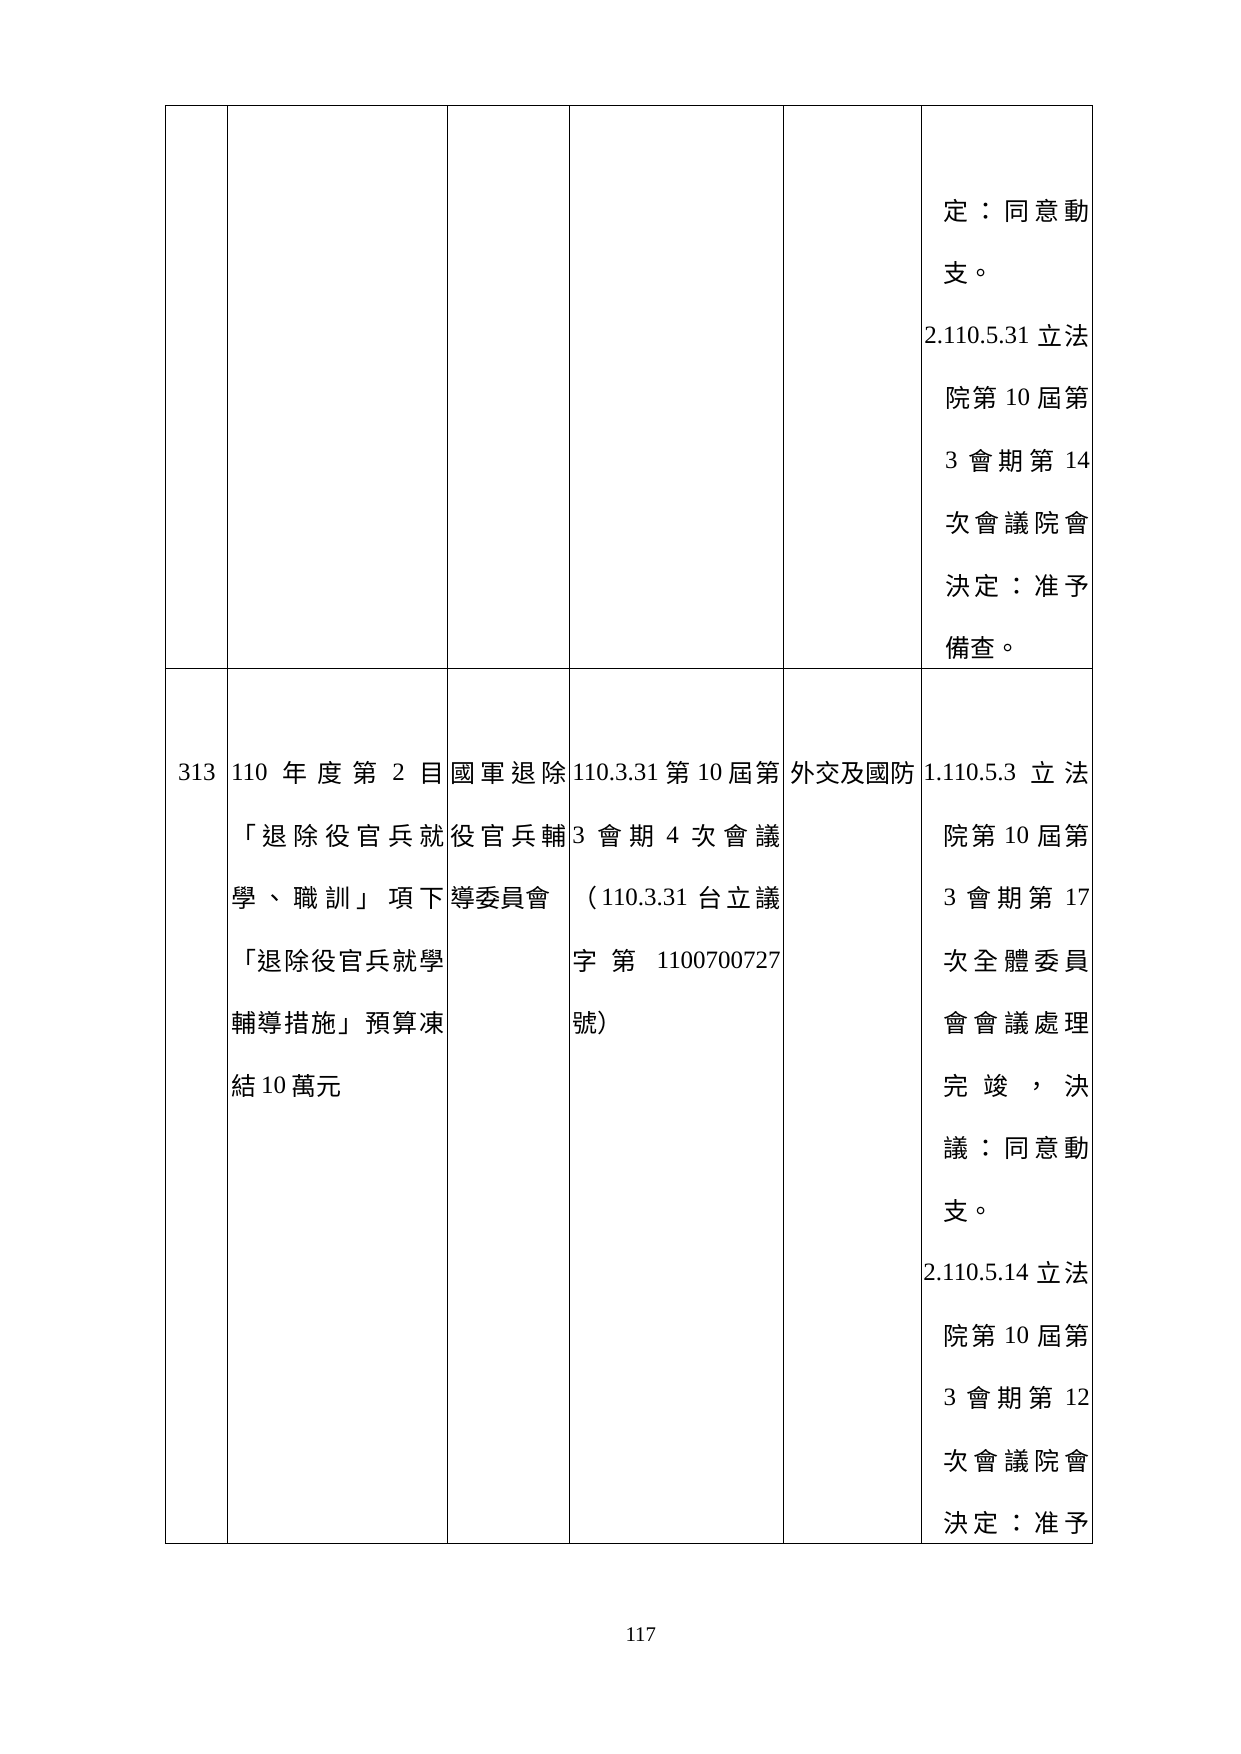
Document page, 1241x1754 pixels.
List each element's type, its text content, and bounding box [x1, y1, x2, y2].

table_cell [570, 106, 783, 668]
table_cell 110年度第2目「退除役官兵就學、職訓」項下「退除役官兵就學輔導措施」預算凍結10萬元 [228, 669, 447, 1543]
table_cell [784, 106, 921, 668]
table_cell [228, 106, 447, 668]
table_cell 1.110.5.3立法院第10屆第3會期第17次全體委員會會議處理完竣，決議：同意動支。 2.110.5.14立法院第10屆第3會期第12次會議院會決定：准予 [922, 669, 1092, 1543]
table_cell [166, 106, 227, 668]
table_cell [448, 106, 569, 668]
table_cell 外交及國防 [784, 669, 921, 1543]
table_cell 110.3.31第10屆第3會期4次會議（110.3.31台立議字第1100700727號） [570, 669, 783, 1543]
table_cell 定：同意動支。 2.110.5.31立法院第10屆第3會期第14次會議院會決定：准予備查。 [922, 106, 1092, 668]
table_cell [166, 669, 227, 1543]
table_cell 國軍退除役官兵輔導委員會 [448, 669, 569, 1543]
